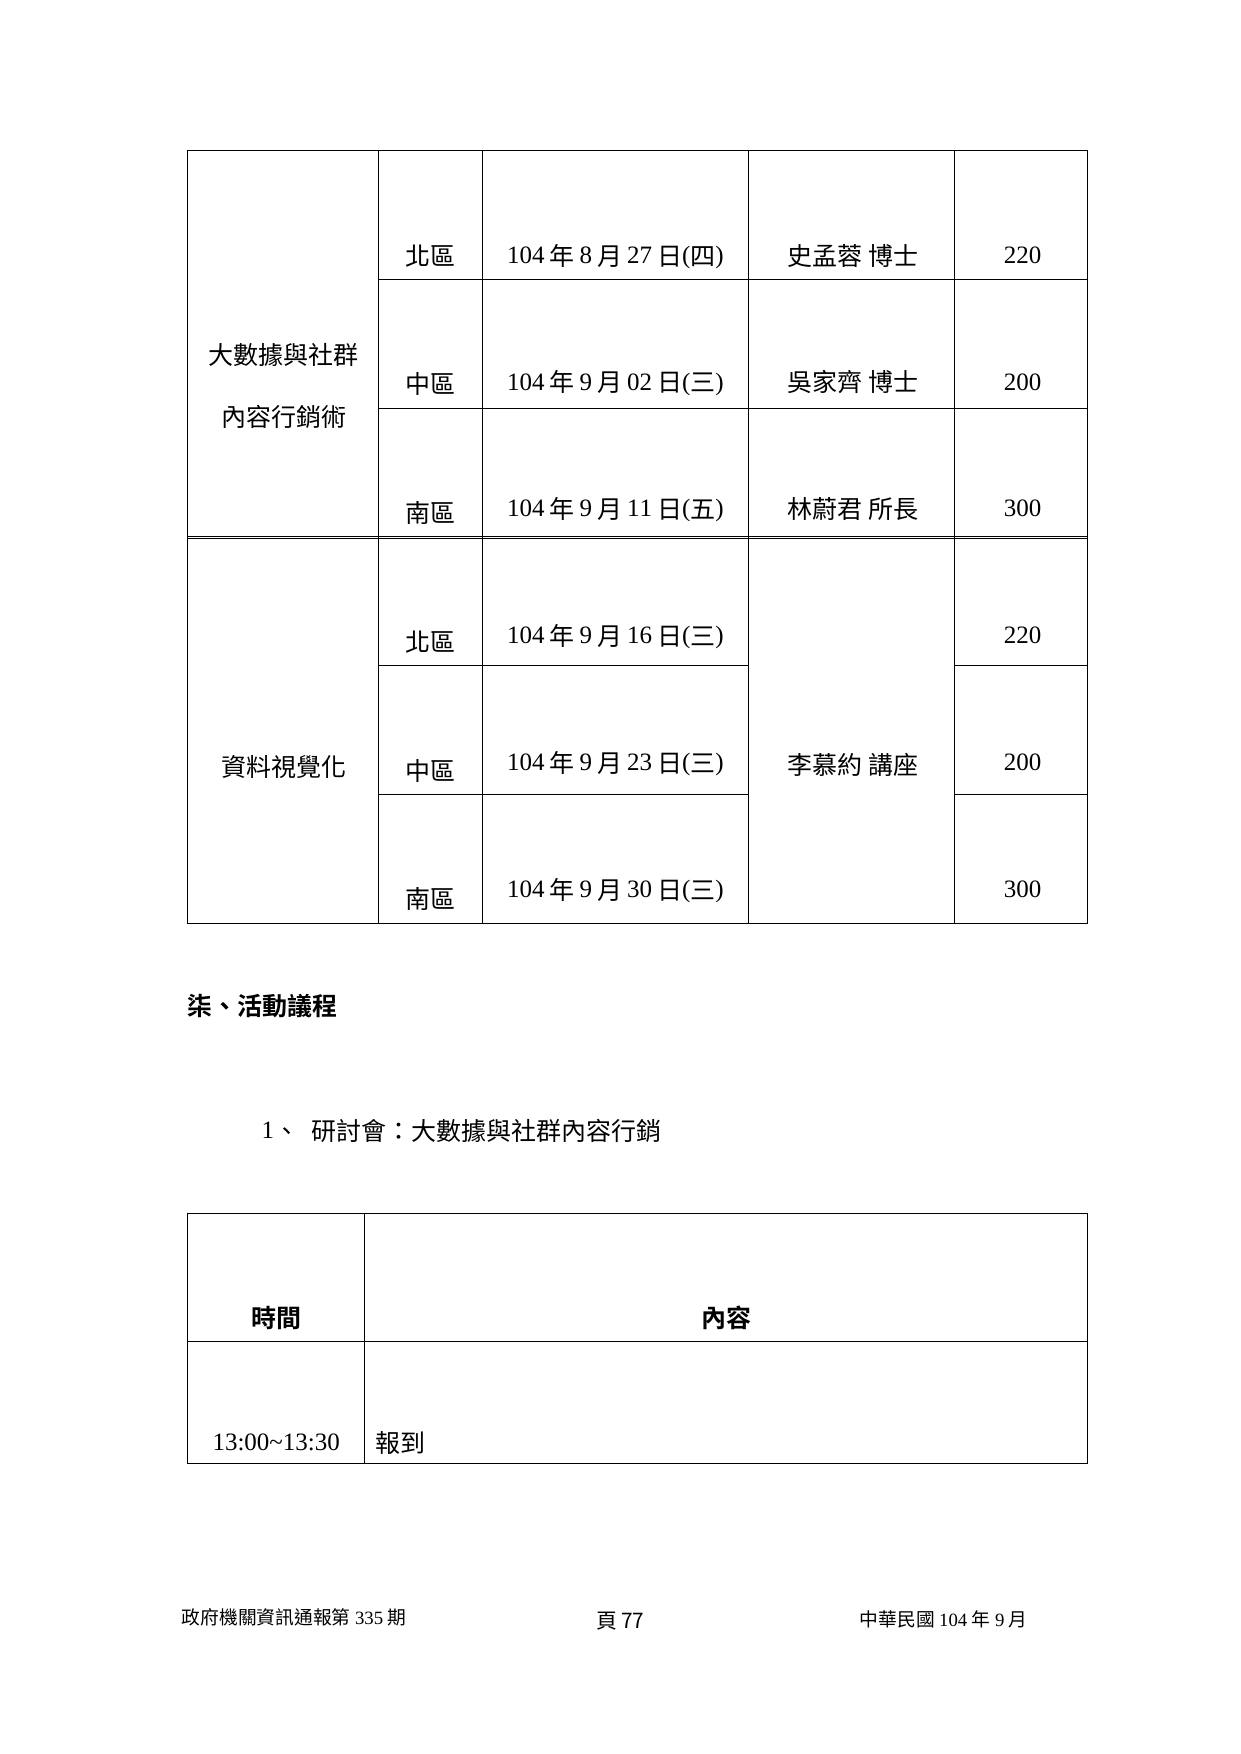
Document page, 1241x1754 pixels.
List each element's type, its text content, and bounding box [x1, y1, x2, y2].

table_cell 南區 [379, 795, 482, 922]
table_cell 13:00~13:30 [188, 1342, 364, 1462]
list 研討會：大數據與社群內容行銷 [261, 1087, 1073, 1150]
table_cell 林蔚君 所長 [749, 409, 954, 536]
table_cell 104年9月30日(三) [483, 795, 748, 922]
table_cell 資料視覺化 [188, 539, 378, 922]
table_cell 中區 [379, 666, 482, 794]
table_cell 北區 [379, 151, 482, 279]
table_header 時間 [188, 1214, 364, 1341]
list 活動議程 [187, 962, 1073, 1025]
table_cell 中區 [379, 280, 482, 407]
table_cell 300 [955, 795, 1087, 922]
table_cell 李慕約 講座 [749, 539, 954, 922]
table_cell 200 [955, 666, 1087, 794]
table_cell 220 [955, 151, 1087, 279]
table_cell 吳家齊 博士 [749, 280, 954, 407]
table_cell 104年8月27日(四) [483, 151, 748, 279]
table_cell 220 [955, 539, 1087, 665]
table_cell 大數據與社群內容行銷術 [188, 151, 378, 536]
table_cell 北區 [379, 539, 482, 665]
table_cell 南區 [379, 409, 482, 536]
table_cell 300 [955, 409, 1087, 536]
table_cell 史孟蓉 博士 [749, 151, 954, 279]
table_cell 104年9月16日(三) [483, 539, 748, 665]
table_cell 104年9月11日(五) [483, 409, 748, 536]
table_cell 報到 [365, 1342, 1087, 1462]
table_cell 200 [955, 280, 1087, 407]
table_cell 104年9月02日(三) [483, 280, 748, 407]
table_header 內容 [365, 1214, 1087, 1341]
table_cell 104年9月23日(三) [483, 666, 748, 794]
